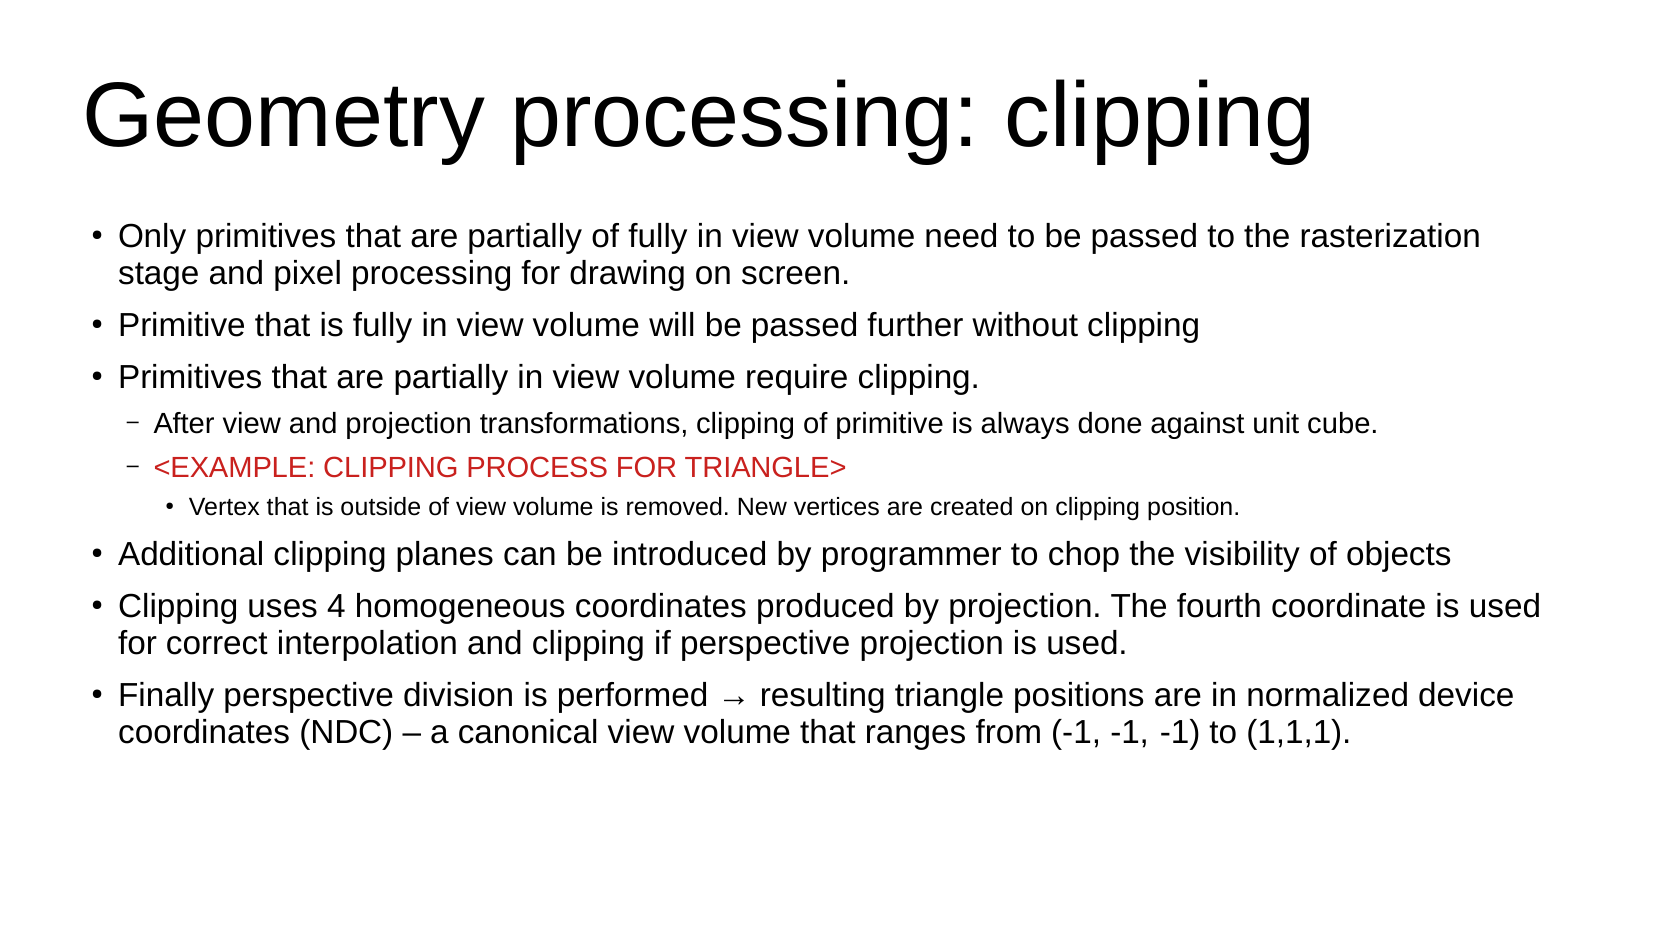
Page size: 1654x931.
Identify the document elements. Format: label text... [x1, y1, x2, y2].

list Only primitives that are partially of fully in view volume need to be passed to the rasterization stage and pixel processing for drawing on screen. Primitive that is fully in view volume will be passed further without clipping Primitives that are partially in view volume require clipping. After view and projection transformations, clipping of primitive is always done against unit cube. <EXAMPLE: CLIPPING PROCESS FOR TRIANGLE> Vertex that is outside of view volume is removed. New vertices are created on clipping position. Additional clipping planes can be introduced by programmer to chop the visibility of objects Clipping uses 4 homogeneous coordinates produced by projection. The fourth coordinate is used for correct interpolation and clipping if perspective projection is used. Finally perspective division is performed → resulting triangle positions are in normalized device coordinates (NDC) – a canonical view volume that ranges from (-1, -1, -1) to (1,1,1). [82, 217, 1571, 758]
title Geometry processing: clipping [82, 37, 1571, 193]
